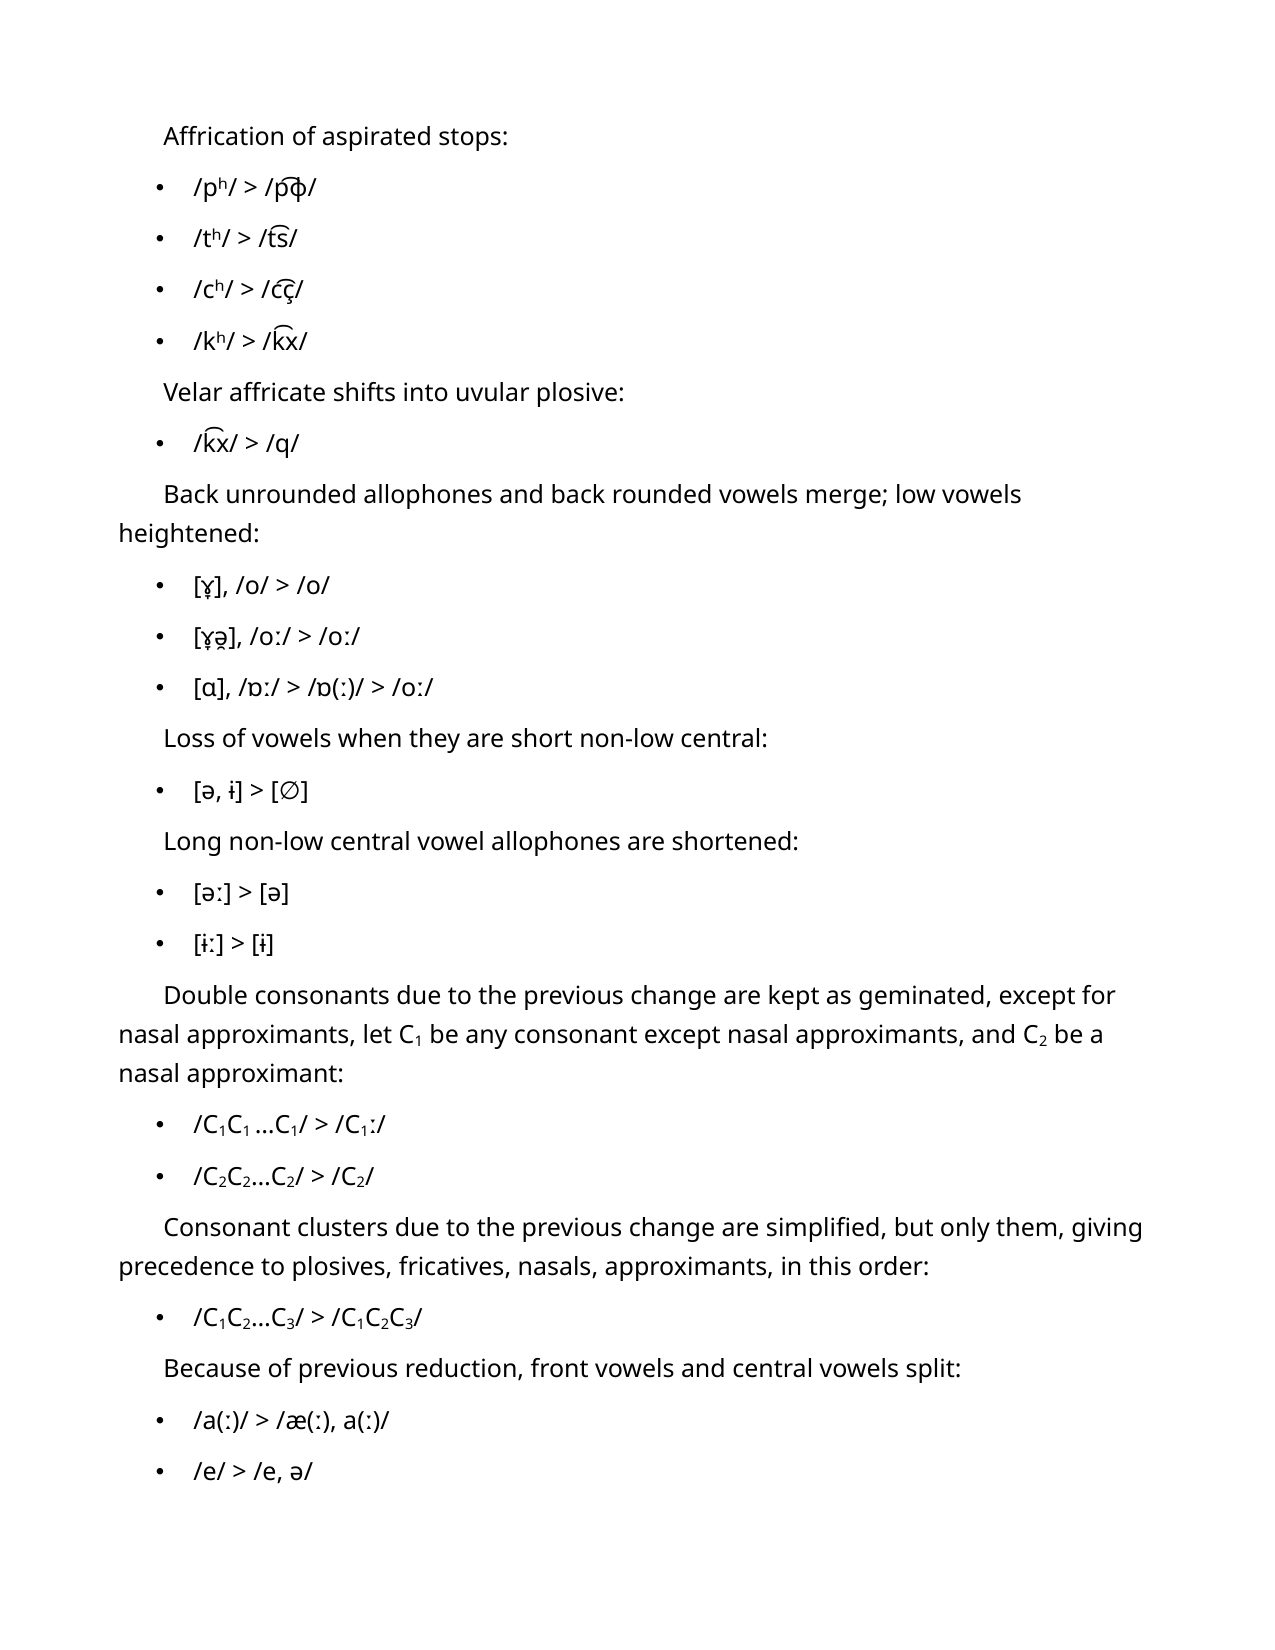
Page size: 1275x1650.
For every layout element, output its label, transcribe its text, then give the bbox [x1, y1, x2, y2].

list /pʰ/ > /p͡ɸ/ [156, 169, 1157, 203]
text Double consonants due to the previous change are kept as geminated, except for nasal approximants, let C1 be any consonant except nasal approximants, and C2 be a nasal approximant: [118, 977, 1157, 1090]
list /kʰ/ > /k͡x/ [156, 323, 1157, 357]
text Loss of vowels when they are short non-low central: [118, 721, 1157, 755]
list /C1C1 …C1/ > /C1ː/ [156, 1107, 1157, 1141]
text Velar affricate shifts into uvular plosive: [118, 374, 1157, 408]
text Affrication of aspirated stops: [118, 118, 1157, 152]
list /C2C2…C2/ > /C2/ [156, 1158, 1157, 1192]
text Long non-low central vowel allophones are shortened: [118, 823, 1157, 858]
list /tʰ/ > /t͡s/ [156, 221, 1157, 255]
list [ɑ], /ɒː/ > /ɒ(ː)/ > /oː/ [156, 670, 1157, 704]
list /k͡x/ > /q/ [156, 426, 1157, 460]
list /C1C2…C3/ > /C1C2C3/ [156, 1300, 1157, 1334]
text Consonant clusters due to the previous change are simplified, but only them, giving precedence to plosives, fricatives, nasals, approximants, in this order: [118, 1209, 1157, 1283]
list /e/ > /e, ə/ [156, 1453, 1157, 1488]
list [ɨː] > [ɨ] [156, 926, 1157, 960]
list [əː] > [ə] [156, 875, 1157, 909]
text Back unrounded allophones and back rounded vowels merge; low vowels heightened: [118, 477, 1157, 550]
list /a(ː)/ > /æ(ː), a(ː)/ [156, 1402, 1157, 1436]
text Because of previous reduction, front vowels and central vowels split: [118, 1351, 1157, 1385]
list [ɤ̞], /o/ > /o/ [156, 567, 1157, 601]
list [ə, ɨ] > [∅] [156, 772, 1157, 806]
list /cʰ/ > /c͡ç/ [156, 272, 1157, 306]
list [ɤ̞ə̯], /oː/ > /oː/ [156, 618, 1157, 653]
